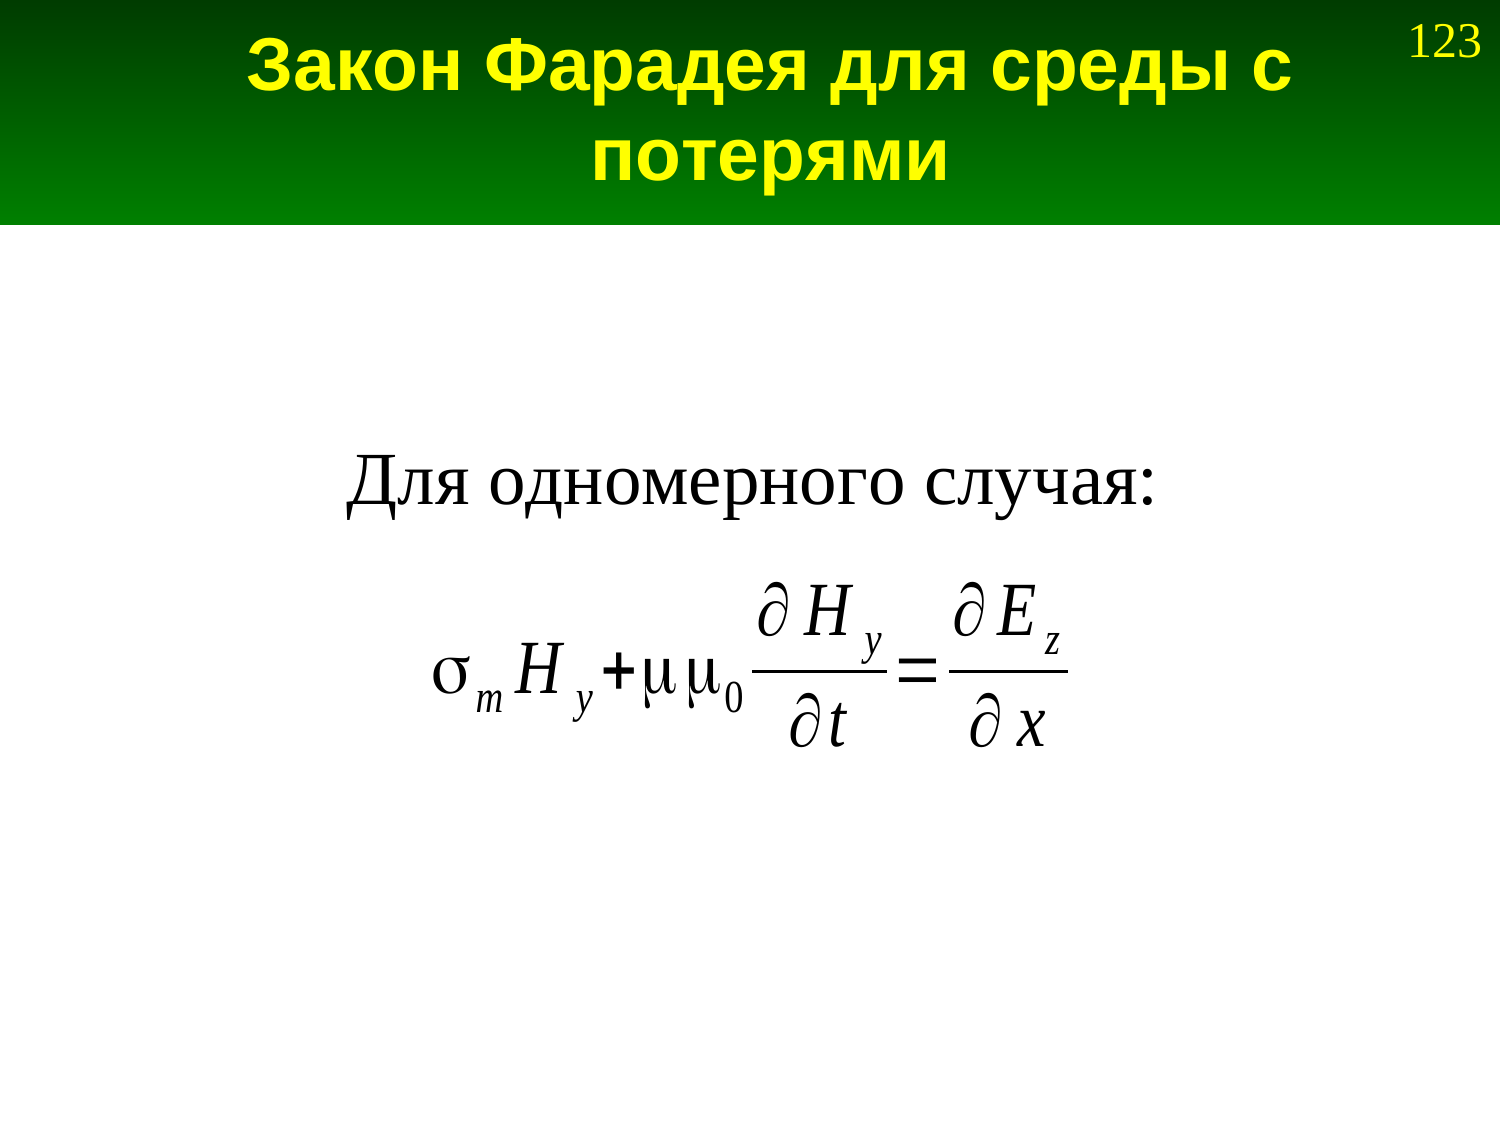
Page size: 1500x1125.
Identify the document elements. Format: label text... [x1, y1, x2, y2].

chart [415, 568, 1085, 764]
text_box Для одномерного случая: [331, 422, 1175, 527]
title Закон Фарадея для среды с потерями [100, 7, 1441, 204]
